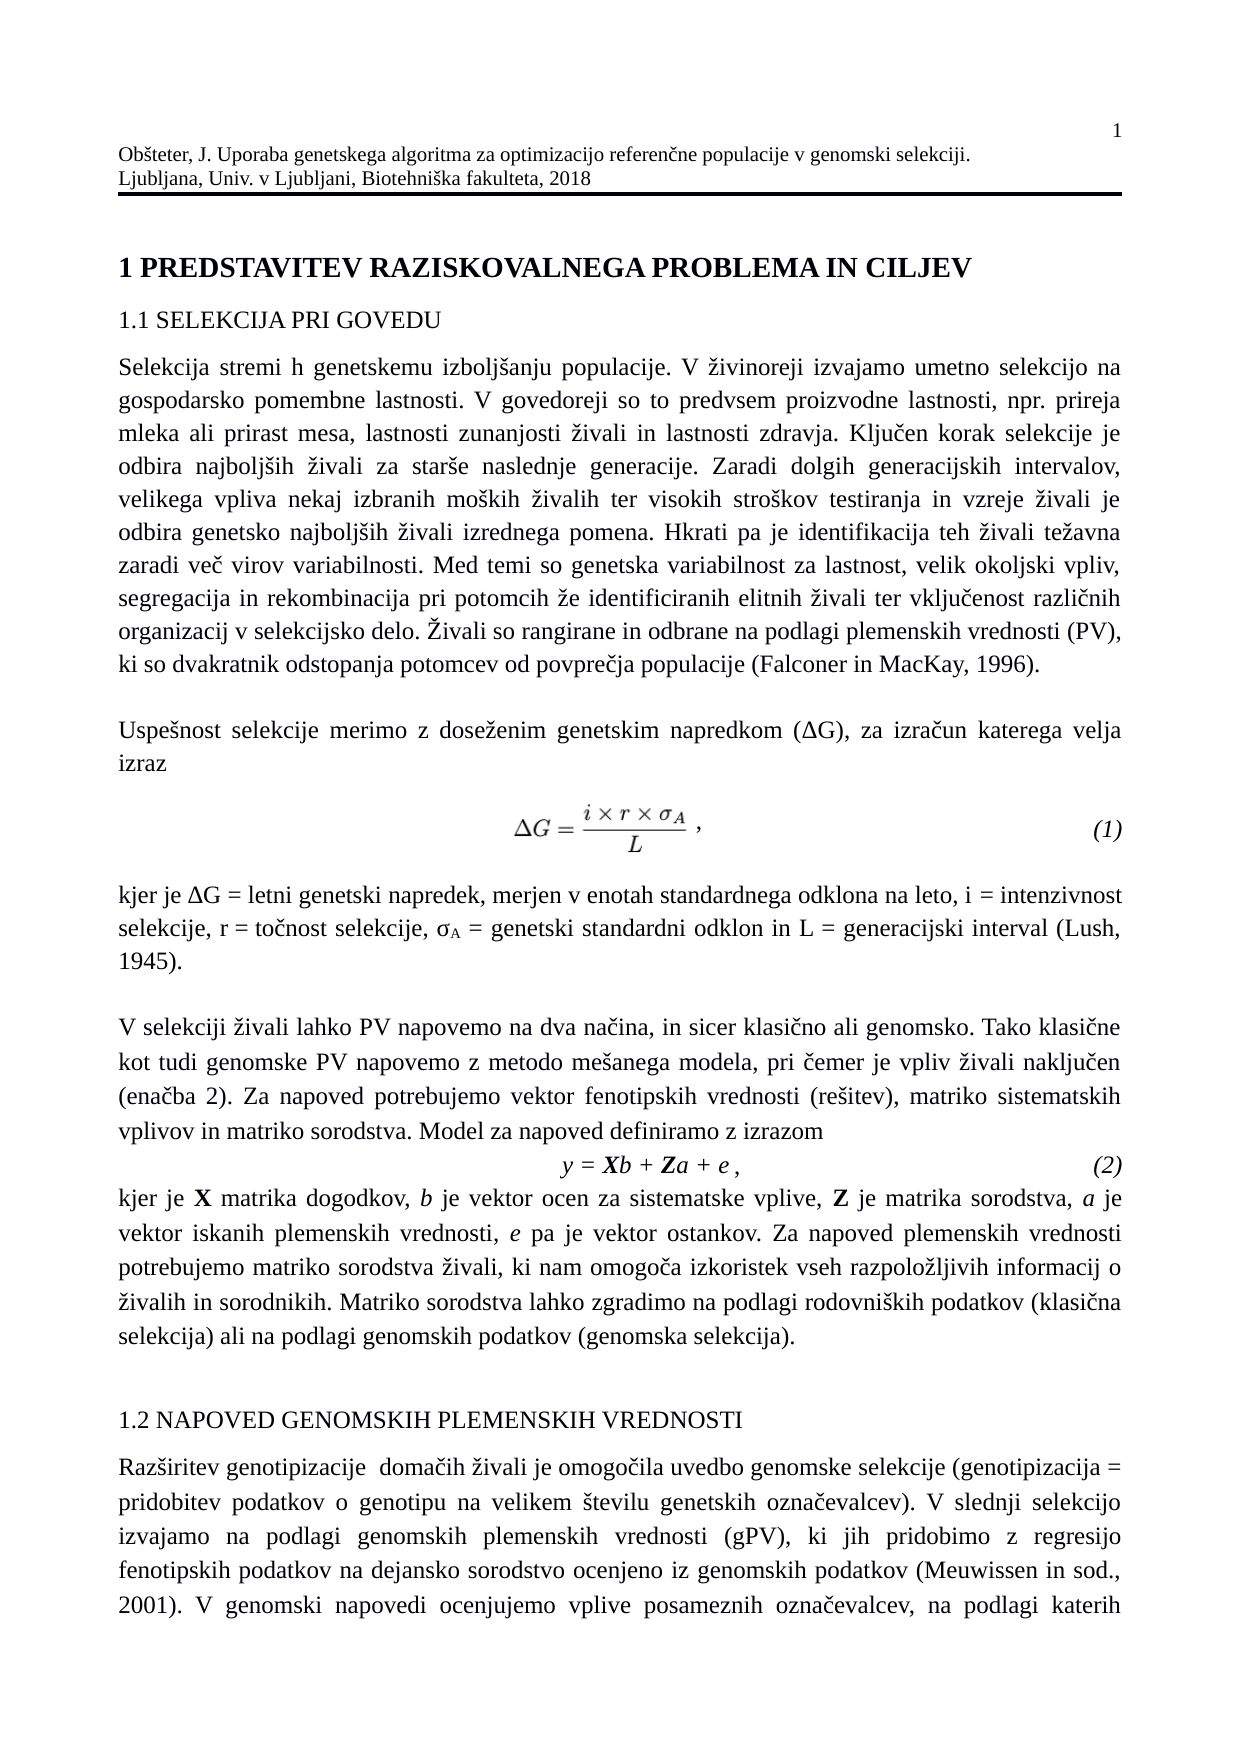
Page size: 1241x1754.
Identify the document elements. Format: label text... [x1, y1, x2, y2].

text Razširitev genotipizacije domačih živali je omogočila uvedbo genomske selekcije (genotipizacija = pridobitev podatkov o genotipu na velikem številu genetskih označevalcev). V slednji selekcijo izvajamo na podlagi genomskih plemenskih vrednosti (gPV), ki jih pridobimo z regresijo fenotipskih podatkov na dejansko sorodstvo ocenjeno iz genomskih podatkov (Meuwissen in sod., 2001). V genomski napovedi ocenjujemo vplive posameznih označevalcev, na podlagi katerih [118, 1452, 1122, 1619]
text y = Xb + Za + e (2) [118, 1150, 1122, 1179]
text kjer je ∆G = letni genetski napredek, merjen v enotah standardnega odklona na leto, i = intenzivnost selekcije, r = točnost selekcije, σA = genetski standardni odklon in L = generacijski interval (Lush, 1945). [118, 880, 1122, 975]
text kjer je X matrika dogodkov, b je vektor ocen za sistematske vplive, Z je matrika sorodstva, a je vektor iskanih plemenskih vrednosti, e pa je vektor ostankov. Za napoved plemenskih vrednosti potrebujemo matriko sorodstva živali, ki nam omogoča izkoristek vseh razpoložljivih informacij o živalih in sorodnikih. Matriko sorodstva lahko zgradimo na podlagi rodovniških podatkov (klasična selekcija) ali na podlagi genomskih podatkov (genomska selekcija). [118, 1183, 1122, 1350]
text Selekcija stremi h genetskemu izboljšanju populacije. V živinoreji izvajamo umetno selekcijo na gospodarsko pomembne lastnosti. V govedoreji so to predvsem proizvodne lastnosti, npr. prireja mleka ali prirast mesa, lastnosti zunanjosti živali in lastnosti zdravja. Ključen korak selekcije je odbira najboljših živali za starše naslednje generacije. Zaradi dolgih generacijskih intervalov, velikega vpliva nekaj izbranih moških živalih ter visokih stroškov testiranja in vzreje živali je odbira genetsko najboljših živali izrednega pomena. Hkrati pa je identifikacija teh živali težavna zaradi več virov variabilnosti. Med temi so genetska variabilnost za lastnost, velik okoljski vpliv, segregacija in rekombinacija pri potomcih že identificiranih elitnih živali ter vključenost različnih organizacij v selekcijsko delo. Živali so rangirane in odbrane na podlagi plemenskih vrednosti (PV), ki so dvakratnik odstopanja potomcev od povprečja populacije (Falconer in MacKay, 1996). [118, 352, 1122, 678]
subtitle 1.1 SELEKCIJA PRI GOVEDU [118, 305, 1122, 334]
picture [505, 788, 710, 867]
subtitle 1 predstavitev raziskovalnega problema in ciljev [118, 251, 1122, 284]
text V selekciji živali lahko PV napovemo na dva načina, in sicer klasično ali genomsko. Tako klasične kot tudi genomske PV napovemo z metodo mešanega modela, pri čemer je vpliv živali naključen (enačba 2). Za napoved potrebujemo vektor fenotipskih vrednosti (rešitev), matriko sistematskih vplivov in matriko sorodstva. Model za napoved definiramo z izrazom [118, 1012, 1122, 1144]
text Uspešnost selekcije merimo z doseženim genetskim napredkom (ΔG), za izračun katerega velja izraz [118, 715, 1122, 777]
text (1) [710, 814, 1122, 843]
subtitle 1.2 Napoved genomskih plemenskih vrednosti [118, 1405, 1122, 1434]
text [118, 814, 505, 843]
